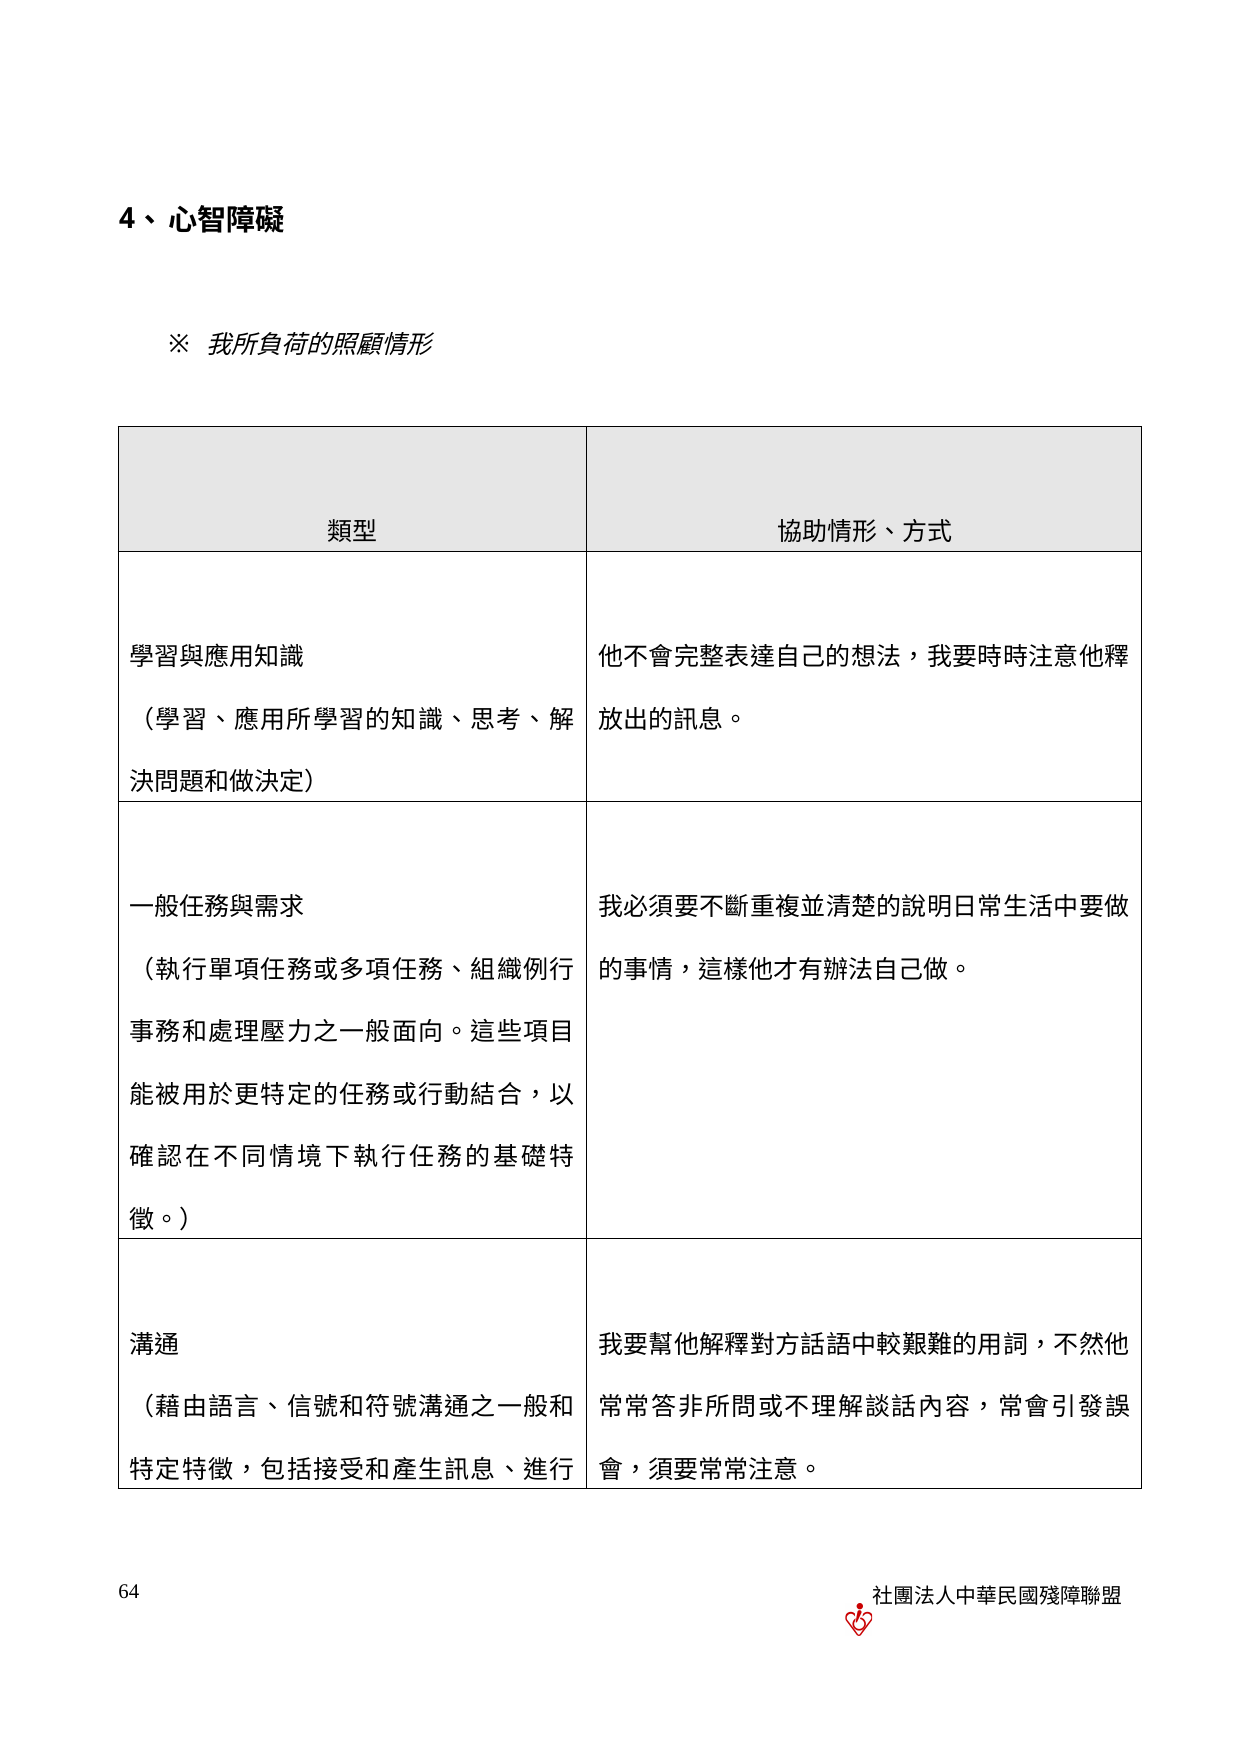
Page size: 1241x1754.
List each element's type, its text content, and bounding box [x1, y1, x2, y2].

table_cell 我要幫他解釋對方話語中較艱難的用詞，不然他常常答非所問或不理解談話內容，常會引發誤會，須要常常注意。 [587, 1239, 1141, 1488]
table_cell 他不會完整表達自己的想法，我要時時注意他釋放出的訊息。 [587, 552, 1141, 801]
table_cell 溝通 （藉由語言、信號和符號溝通之一般和特定特徵，包括接受和產生訊息、進行 [119, 1239, 586, 1488]
table_cell 學習與應用知識 （學習、應用所學習的知識、思考、解決問題和做決定） [119, 552, 586, 801]
table_cell 一般任務與需求 （執行單項任務或多項任務、組織例行事務和處理壓力之一般面向。這些項目能被用於更特定的任務或行動結合，以確認在不同情境下執行任務的基礎特徵。） [119, 802, 586, 1238]
list 我所負荷的照顧情形 [168, 301, 1122, 363]
table_header 類型 [119, 427, 586, 551]
table_cell 我必須要不斷重複並清楚的說明日常生活中要做的事情，這樣他才有辦法自己做。 [587, 802, 1141, 1238]
table_header 協助情形、方式 [587, 427, 1141, 551]
list 心智障礙 [118, 176, 1122, 238]
